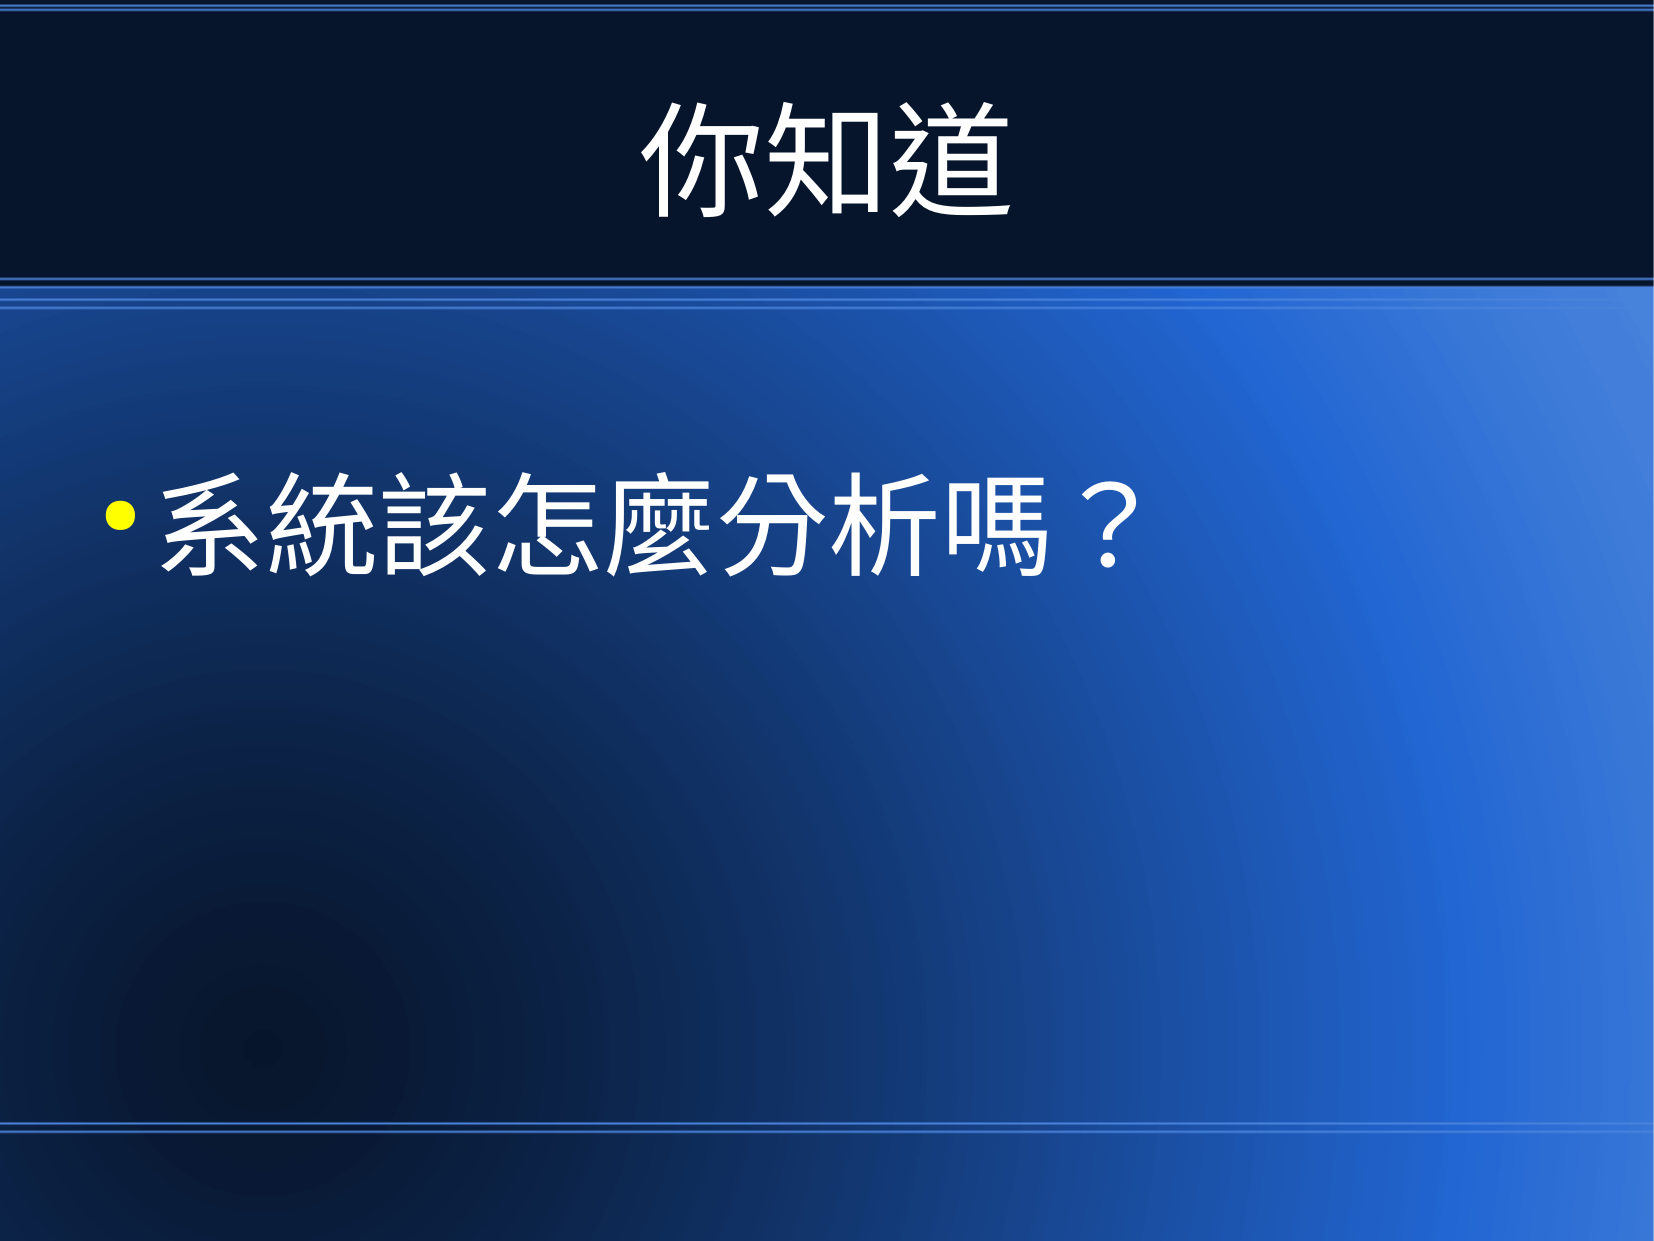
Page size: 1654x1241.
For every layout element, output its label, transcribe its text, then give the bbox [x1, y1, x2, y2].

title 你知道 [82, 49, 1571, 257]
picture [0, 0, 1654, 1241]
list 系統該怎麼分析嗎？ [82, 355, 1571, 1241]
